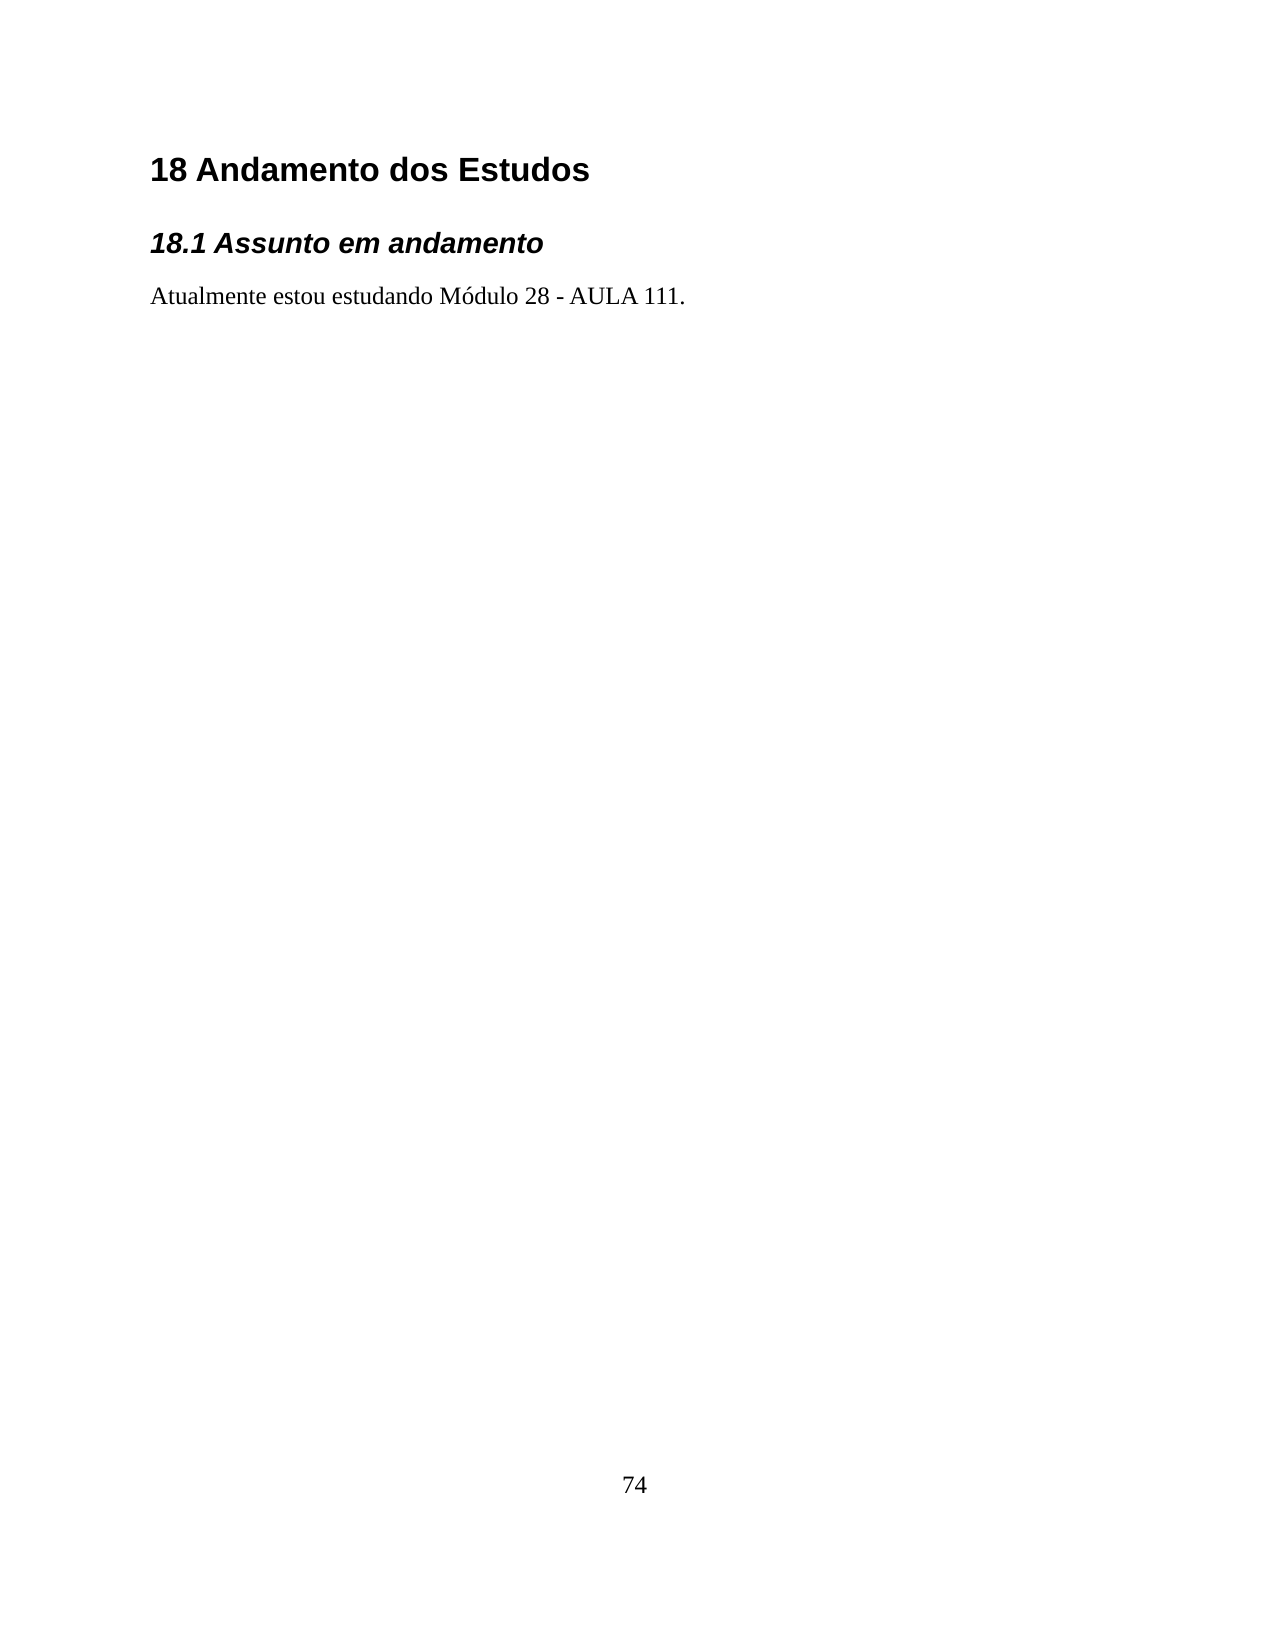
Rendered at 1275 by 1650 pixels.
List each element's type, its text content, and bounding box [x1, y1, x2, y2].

subtitle 18 Andamento dos Estudos [150, 150, 1125, 189]
text Atualmente estou estudando Módulo 28 - AULA 111. [150, 281, 1125, 339]
subtitle 18.1 Assunto em andamento [150, 226, 1125, 260]
